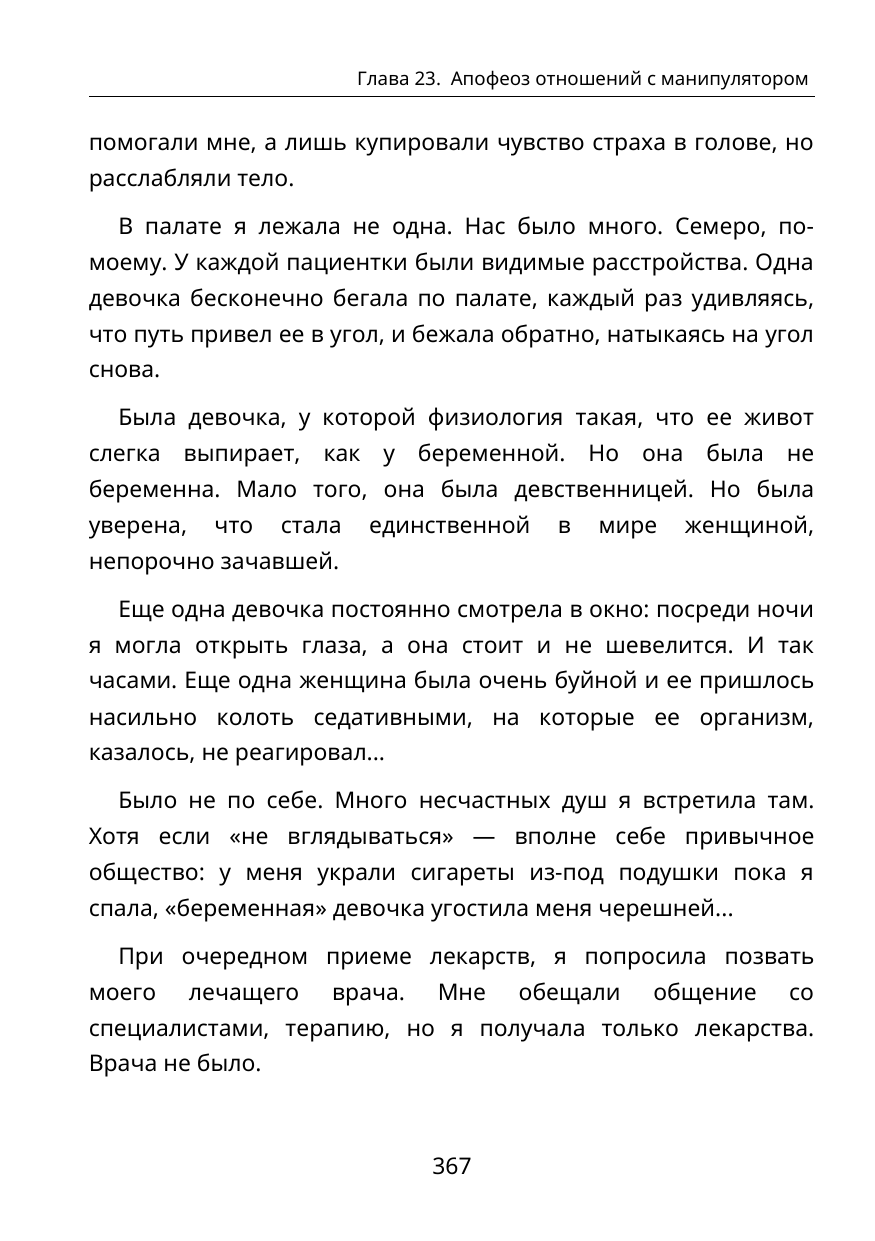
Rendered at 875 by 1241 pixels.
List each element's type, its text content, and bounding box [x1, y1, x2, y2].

text В палате я лежала не одна. Нас было много. Семеро, по-моему. У каждой пациентки были видимые расстройства. Одна девочка бесконечно бегала по палате, каждый раз удивляясь, что путь привел ее в угол, и бежала обратно, натыкаясь на угол снова. [88, 210, 815, 385]
text помогали мне, а лишь купировали чувство страха в голове, но расслабляли тело. [88, 126, 815, 193]
text При очередном приеме лекарств, я попросила позвать моего лечащего врача. Мне обещали общение со специалистами, терапию, но я получала только лекарства. Врача не было. [88, 939, 815, 1079]
text Было не по себе. Много несчастных душ я встретила там. Хотя если «не вглядываться» — вполне себе привычное общество: у меня украли сигареты из-под подушки пока я спала, «беременная» девочка угостила меня черешней... [88, 784, 815, 923]
text Была девочка, у которой физиология такая, что ее живот слегка выпирает, как у беременной. Но она была не беременна. Мало того, она была девственницей. Но была уверена, что стала единственной в мире женщиной, непорочно зачавшей. [88, 401, 815, 576]
text Еще одна девочка постоянно смотрела в окно: посреди ночи я могла открыть глаза, а она стоит и не шевелится. И так часами. Еще одна женщина была очень буйной и ее пришлось насильно колоть седативными, на которые ее организм, казалось, не реагировал... [88, 593, 815, 768]
